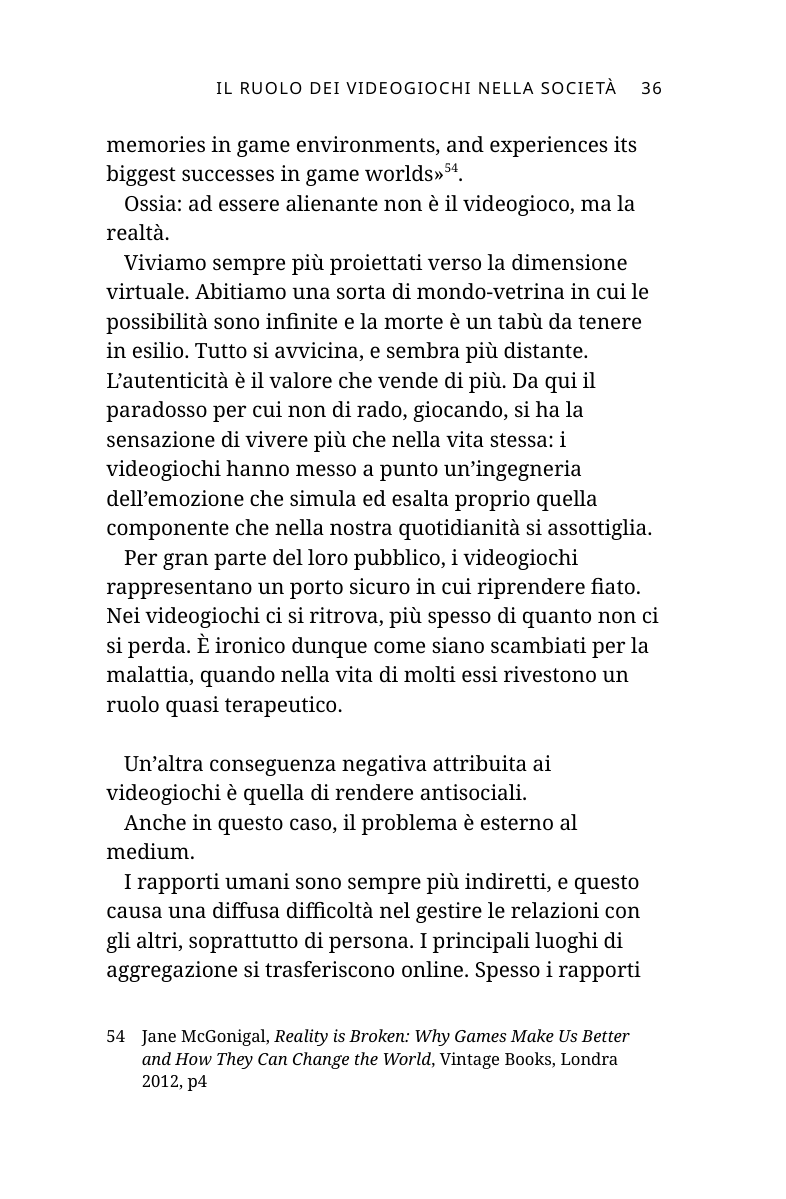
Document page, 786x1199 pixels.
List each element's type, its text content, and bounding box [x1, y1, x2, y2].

text Ossia: ad essere alienante non è il videogioco, ma la realtà. [106, 188, 661, 247]
text Jane McGonigal, Reality is Broken: Why Games Make Us Better and How They Can Change the World, Vintage Books, Londra 2012, p4 [106, 1024, 661, 1093]
text Viviamo sempre più proiettati verso la dimensione virtuale. Abitiamo una sorta di mondo-vetrina in cui le possibilità sono infinite e la morte è un tabù da tenere in esilio. Tutto si avvicina, e sembra più distante. L’autenticità è il valore che vende di più. Da qui il paradosso per cui non di rado, giocando, si ha la sensazione di vivere più che nella vita stessa: i videogiochi hanno messo a punto un’ingegneria dell’emozione che simula ed esalta proprio quella componente che nella nostra quotidianità si assottiglia. [106, 247, 661, 542]
text Anche in questo caso, il problema è esterno al medium. [106, 807, 661, 866]
text Un’altra conseguenza negativa attribuita ai videogiochi è quella di rendere antisociali. [106, 748, 661, 807]
text memories in game environments, and experiences its biggest successes in game worlds». [106, 129, 661, 188]
text I rapporti umani sono sempre più indiretti, e questo causa una diffusa difficoltà nel gestire le relazioni con gli altri, soprattutto di persona. I principali luoghi di aggregazione si trasferiscono online. Spesso i rapporti [106, 866, 661, 984]
text Per gran parte del loro pubblico, i videogiochi rappresentano un porto sicuro in cui riprendere fiato. Nei videogiochi ci si ritrova, più spesso di quanto non ci si perda. È ironico dunque come siano scambiati per la malattia, quando nella vita di molti essi rivestono un ruolo quasi terapeutico. [106, 542, 661, 718]
